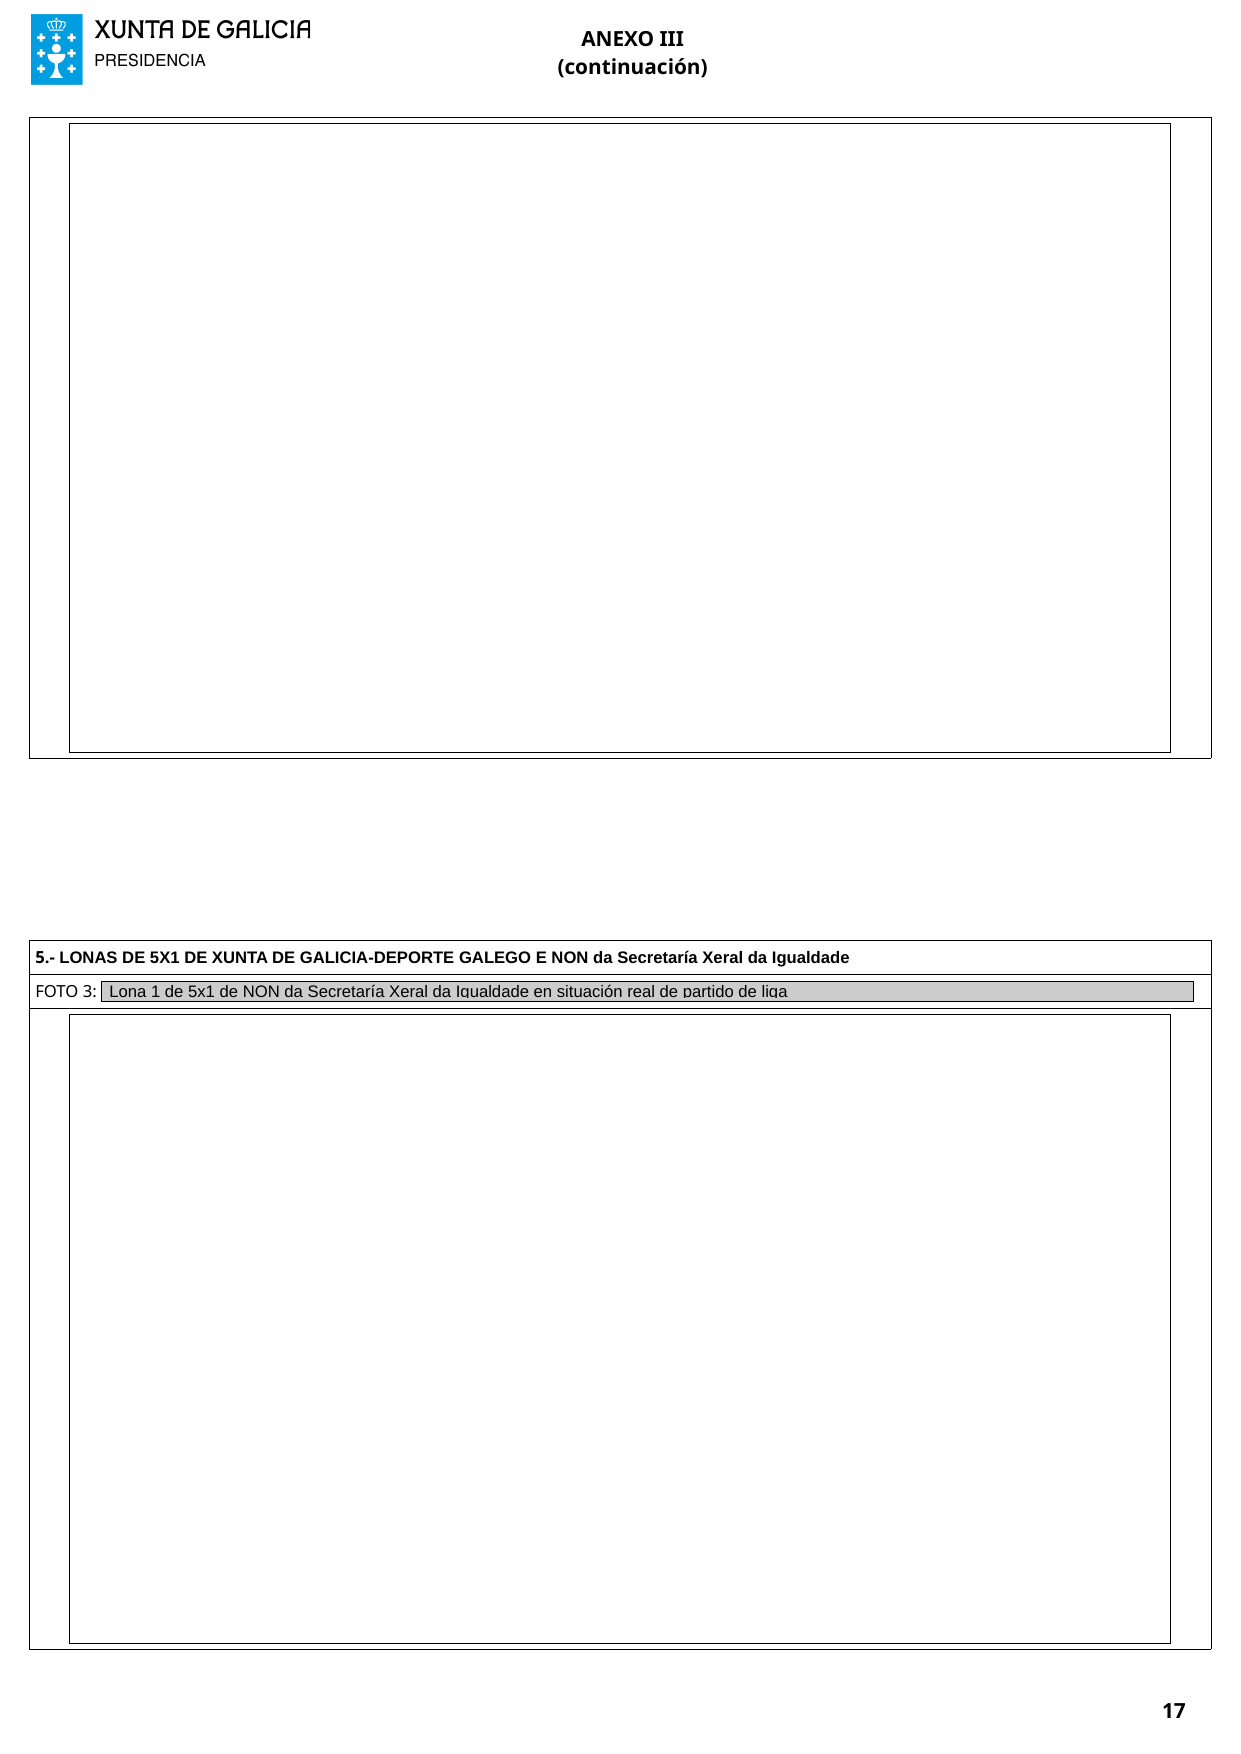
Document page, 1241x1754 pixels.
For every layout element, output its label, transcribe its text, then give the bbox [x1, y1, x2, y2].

picture [38, 50, 44, 57]
picture [48, 55, 64, 77]
table_cell [30, 118, 1211, 758]
picture [38, 65, 45, 72]
table_cell FOTO 3: [30, 975, 1211, 1008]
picture [68, 34, 75, 41]
picture [53, 45, 60, 52]
table_cell [30, 1009, 1211, 1649]
picture [68, 65, 75, 72]
picture [53, 34, 60, 41]
picture [68, 50, 75, 57]
picture [38, 34, 45, 41]
picture [83, 14, 311, 85]
table_header 5.- LONAS DE 5X1 DE XUNTA DE GALICIA-DEPORTE GALEGO E NON da Secretaría Xeral da Igualdade [30, 941, 1211, 974]
